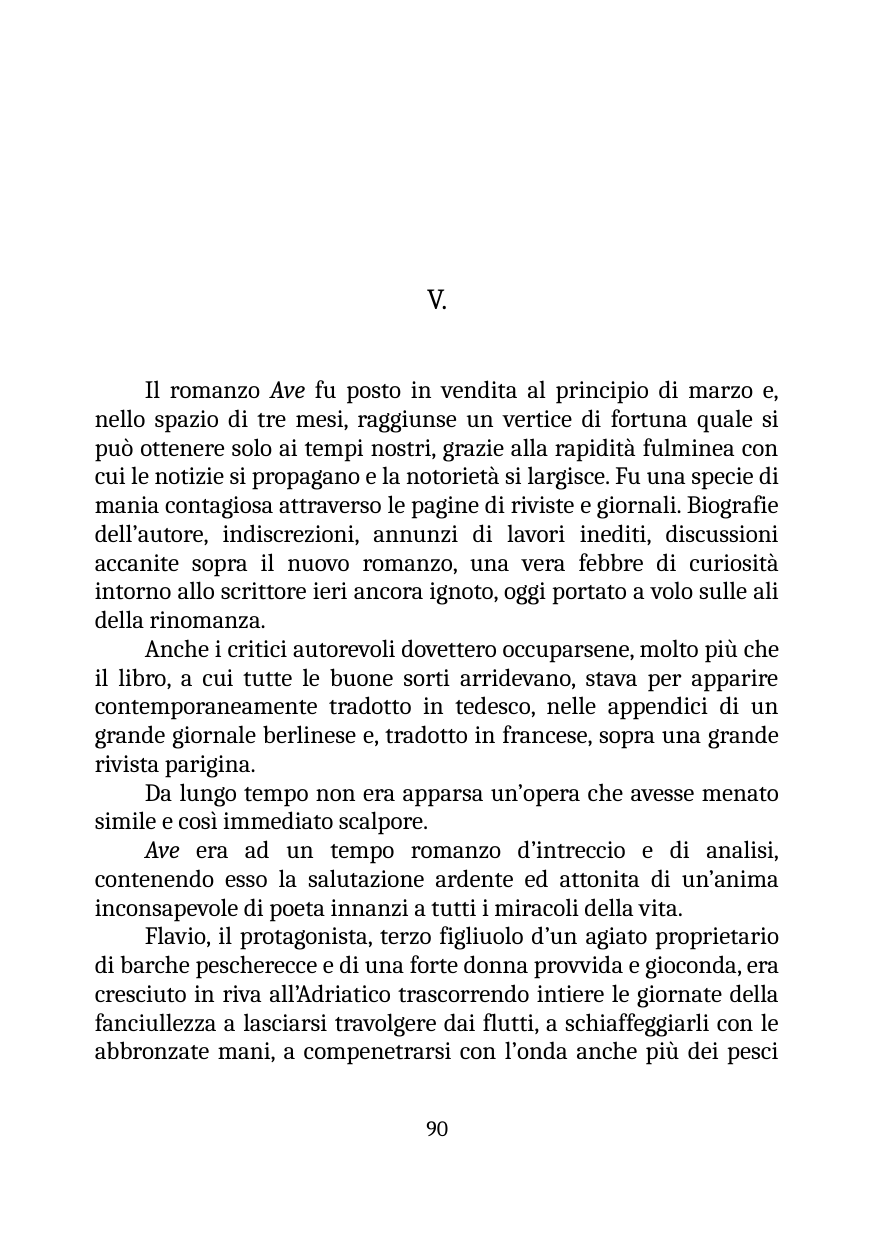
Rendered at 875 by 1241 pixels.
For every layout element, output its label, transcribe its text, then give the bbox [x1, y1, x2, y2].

text Da lungo tempo non era apparsa un’opera che avesse menato simile e così immediato scalpore. [94, 778, 779, 836]
text Ave era ad un tempo romanzo d’intreccio e di analisi, contenendo esso la salutazione ardente ed attonita di un’anima inconsapevole di poeta innanzi a tutti i miracoli della vita. [94, 836, 779, 922]
subtitle V. [94, 283, 779, 317]
text Flavio, il protagonista, terzo figliuolo d’un agiato proprietario di barche pescherecce e di una forte donna provvida e gioconda, era cresciuto in riva all’Adriatico trascorrendo intiere le giornate della fanciullezza a lasciarsi travolgere dai flutti, a schiaffeggiarli con le abbronzate mani, a compenetrarsi con l’onda anche più dei pesci [94, 922, 779, 1066]
text Il romanzo Ave fu posto in vendita al principio di marzo e, nello spazio di tre mesi, raggiunse un vertice di fortuna quale si può ottenere solo ai tempi nostri, grazie alla rapidità fulminea con cui le notizie si propagano e la notorietà si largisce. Fu una specie di mania contagiosa attraverso le pagine di riviste e giornali. Biografie dell’autore, indiscrezioni, annunzi di lavori inediti, discussioni accanite sopra il nuovo romanzo, una vera febbre di curiosità intorno allo scrittore ieri ancora ignoto, oggi portato a volo sulle ali della rinomanza. [94, 376, 779, 635]
text Anche i critici autorevoli dovettero occuparsene, molto più che il libro, a cui tutte le buone sorti arridevano, stava per apparire contemporaneamente tradotto in tedesco, nelle appendici di un grande giornale berlinese e, tradotto in francese, sopra una grande rivista parigina. [94, 635, 779, 778]
